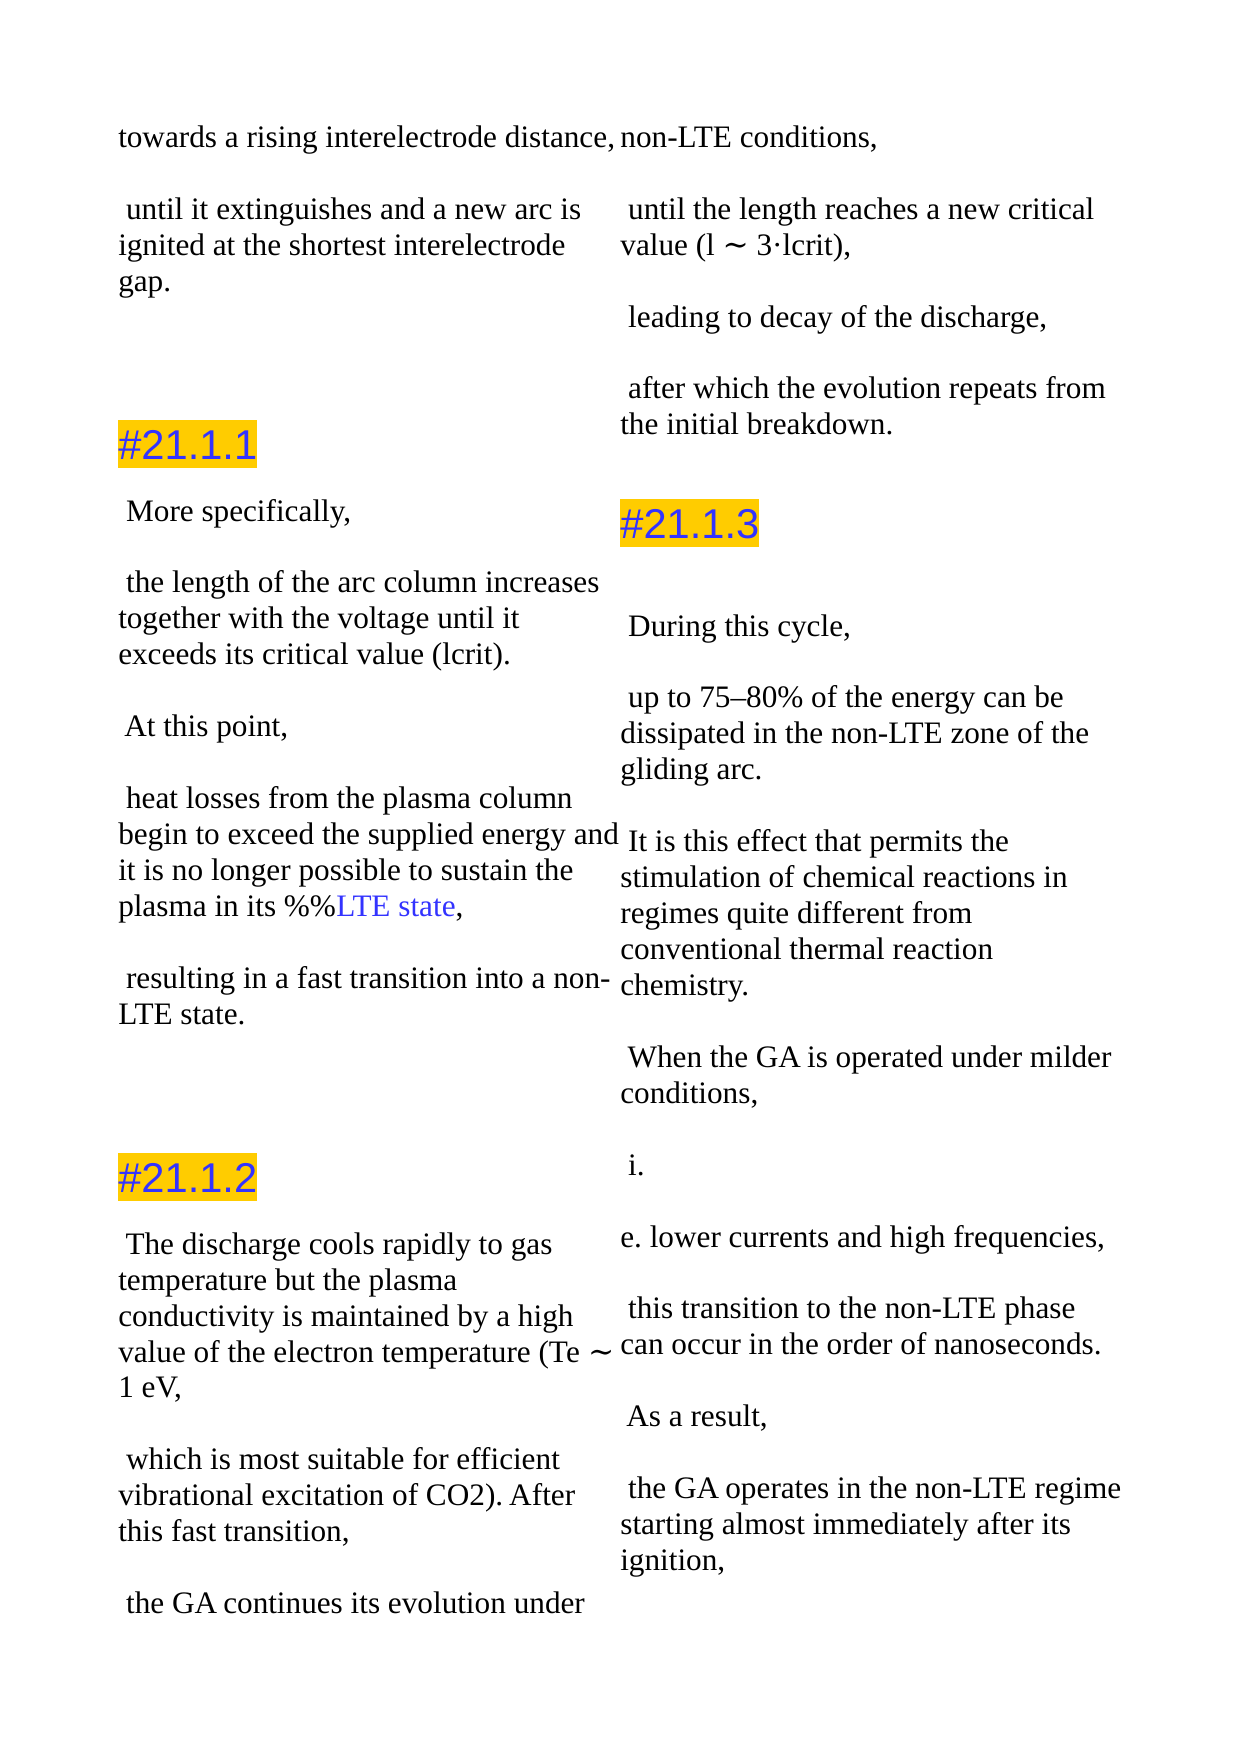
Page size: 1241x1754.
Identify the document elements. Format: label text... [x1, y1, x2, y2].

text As a result, [620, 1397, 1122, 1433]
text until it extinguishes and a new arc is ignited at the shortest interelectrode gap. [118, 190, 620, 298]
text #21.1.2 [118, 1153, 620, 1201]
text e. lower currents and high frequencies, [620, 1218, 1122, 1254]
text until the length reaches a new critical value (l ∼ 3·lcrit), [620, 190, 1122, 262]
text During this cycle, [620, 607, 1122, 643]
text heat losses from the plasma column begin to exceed the supplied energy and it is no longer possible to sustain the plasma in its %%LTE state, [118, 779, 620, 923]
text When the GA is operated under milder conditions, [620, 1038, 1122, 1110]
text up to 75–80% of the energy can be dissipated in the non-LTE zone of the gliding arc. [620, 679, 1122, 787]
text It is this effect that permits the stimulation of chemical reactions in regimes quite different from conventional thermal reaction chemistry. [620, 822, 1122, 1002]
text i. [620, 1146, 1122, 1182]
text towards a rising interelectrode distance, [118, 118, 620, 154]
text the GA operates in the non-LTE regime starting almost immediately after its ignition, [620, 1469, 1122, 1577]
text this transition to the non-LTE phase can occur in the order of nanoseconds. [620, 1290, 1122, 1362]
text leading to decay of the discharge, [620, 298, 1122, 334]
text after which the evolution repeats from the initial breakdown. [620, 370, 1122, 442]
text the length of the arc column increases together with the voltage until it exceeds its critical value (lcrit). [118, 564, 620, 672]
text At this point, [118, 707, 620, 743]
text non-LTE conditions, [620, 118, 1122, 154]
text which is most suitable for efficient vibrational excitation of CO2). After this fast transition, [118, 1441, 620, 1548]
text resulting in a fast transition into a non-LTE state. [118, 959, 620, 1031]
text #21.1.1 [118, 420, 620, 468]
text The discharge cools rapidly to gas temperature but the plasma conductivity is maintained by a high value of the electron temperature (Te ∼ 1 eV, [118, 1225, 620, 1405]
text #21.1.3 [620, 499, 1122, 547]
text the GA continues its evolution under [118, 1584, 620, 1620]
text More specifically, [118, 492, 620, 528]
